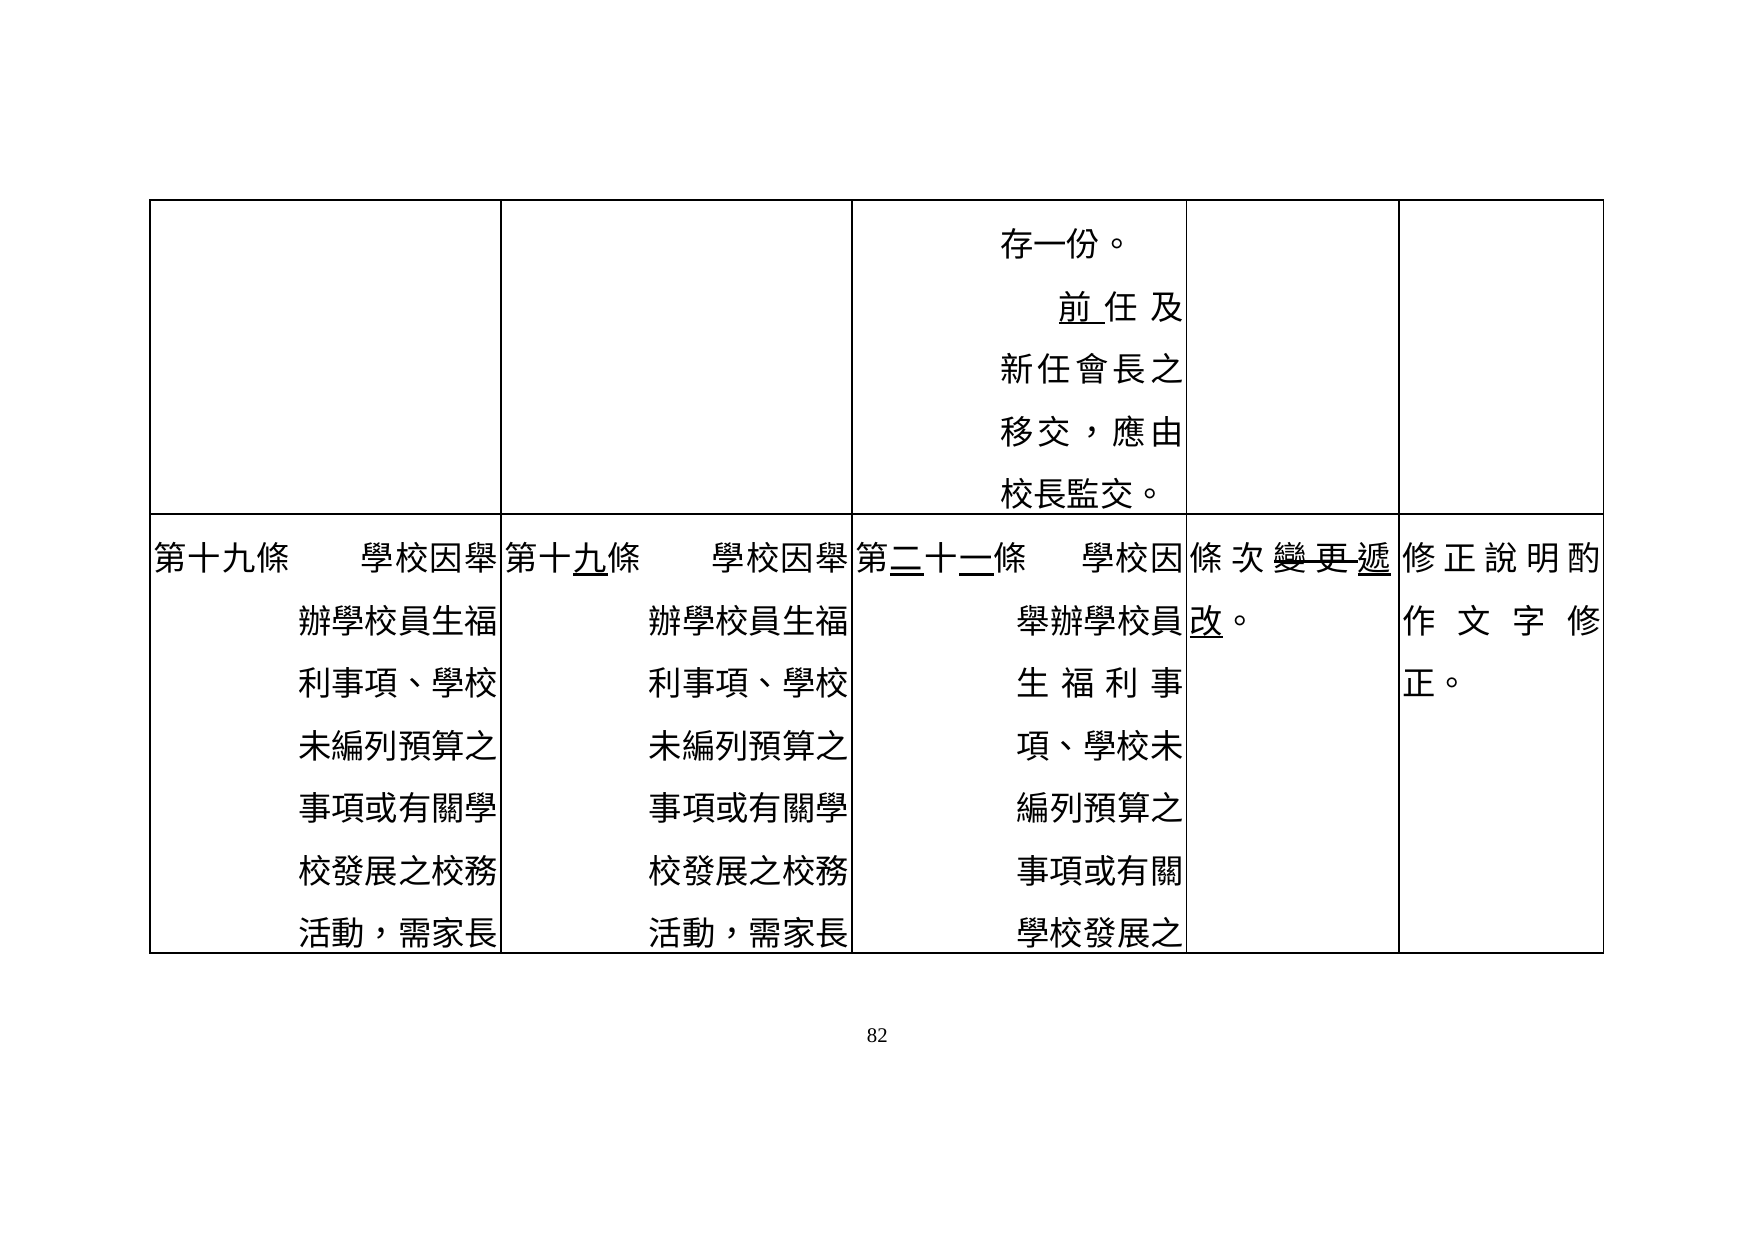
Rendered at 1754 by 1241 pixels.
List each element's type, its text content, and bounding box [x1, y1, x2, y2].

table_cell [502, 201, 851, 513]
table_cell [1187, 201, 1398, 513]
table_cell 條次變更遞改。 [1187, 515, 1398, 952]
table_cell 第二十一條 學校因舉辦學校員生福利事項、學校未編列預算之事項或有關學校發展之 [853, 515, 1186, 952]
table_cell 第十九條 學校因舉辦學校員生福利事項、學校未編列預算之事項或有關學校發展之校務活動，需家長 [151, 515, 500, 952]
table_cell 第十九條 學校因舉辦學校員生福利事項、學校未編列預算之事項或有關學校發展之校務活動，需家長 [502, 515, 851, 952]
table_cell [1400, 201, 1603, 513]
table_cell [151, 201, 500, 513]
table_cell 存一份。 前任及新任會長之移交，應由校長監交。 [853, 201, 1186, 513]
table_cell 修正說明酌作文字修正。 [1400, 515, 1603, 952]
